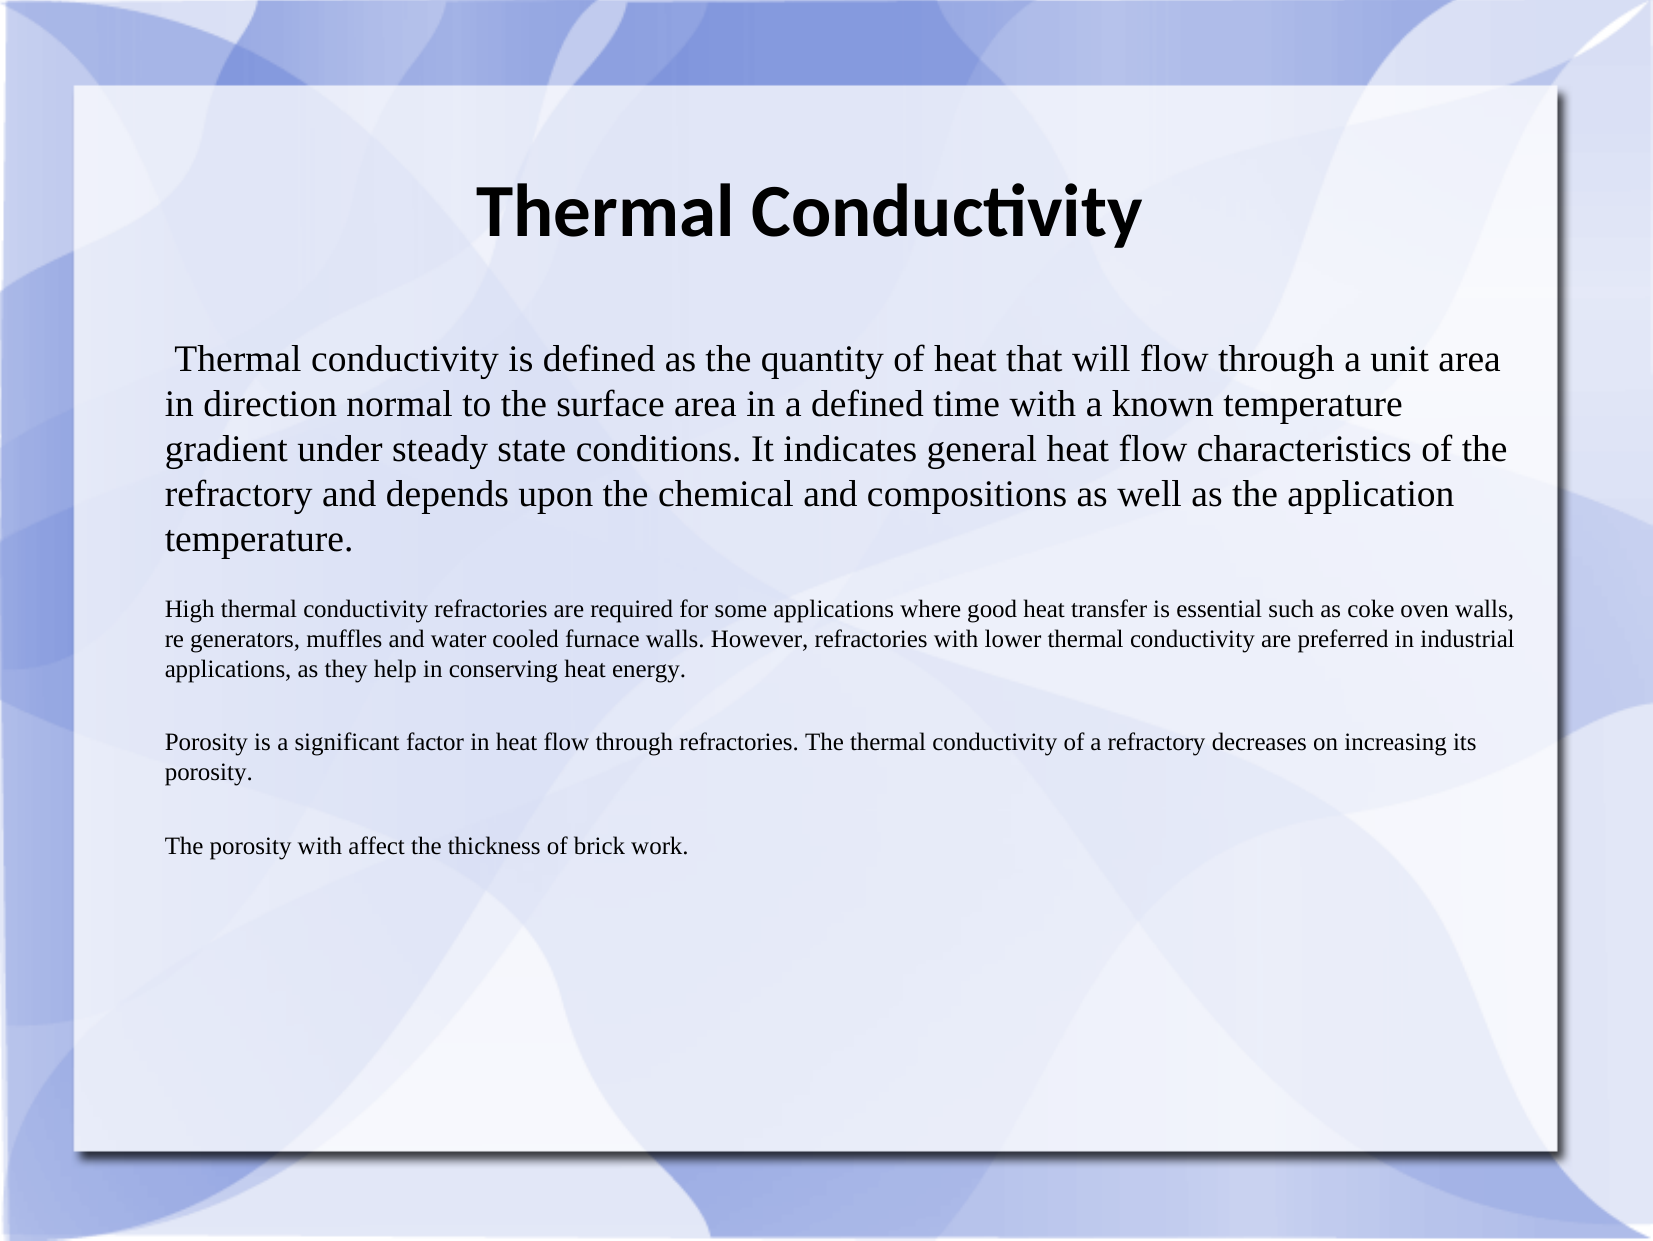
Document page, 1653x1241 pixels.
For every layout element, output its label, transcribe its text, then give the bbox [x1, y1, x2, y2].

picture [0, 0, 1653, 1241]
text_box Thermal conductivity is defined as the quantity of heat that will flow through a unit area in direction normal to the surface area in a defined time with a known temperature gradient under steady state conditions. It indicates general heat flow characteristics of the refractory and depends upon the chemical and compositions as well as the application temperature. High thermal conductivity refractories are required for some applications where good heat transfer is essential such as coke oven walls, re generators, muffles and water cooled furnace walls. However, refractories with lower thermal conductivity are preferred in industrial applications, as they help in conserving heat energy. Porosity is a significant factor in heat flow through refractories. The thermal conductivity of a refractory decreases on increasing its porosity. The porosity with affect the thickness of brick work. [150, 326, 1546, 1110]
title Thermal Conductivity [180, 120, 1441, 326]
